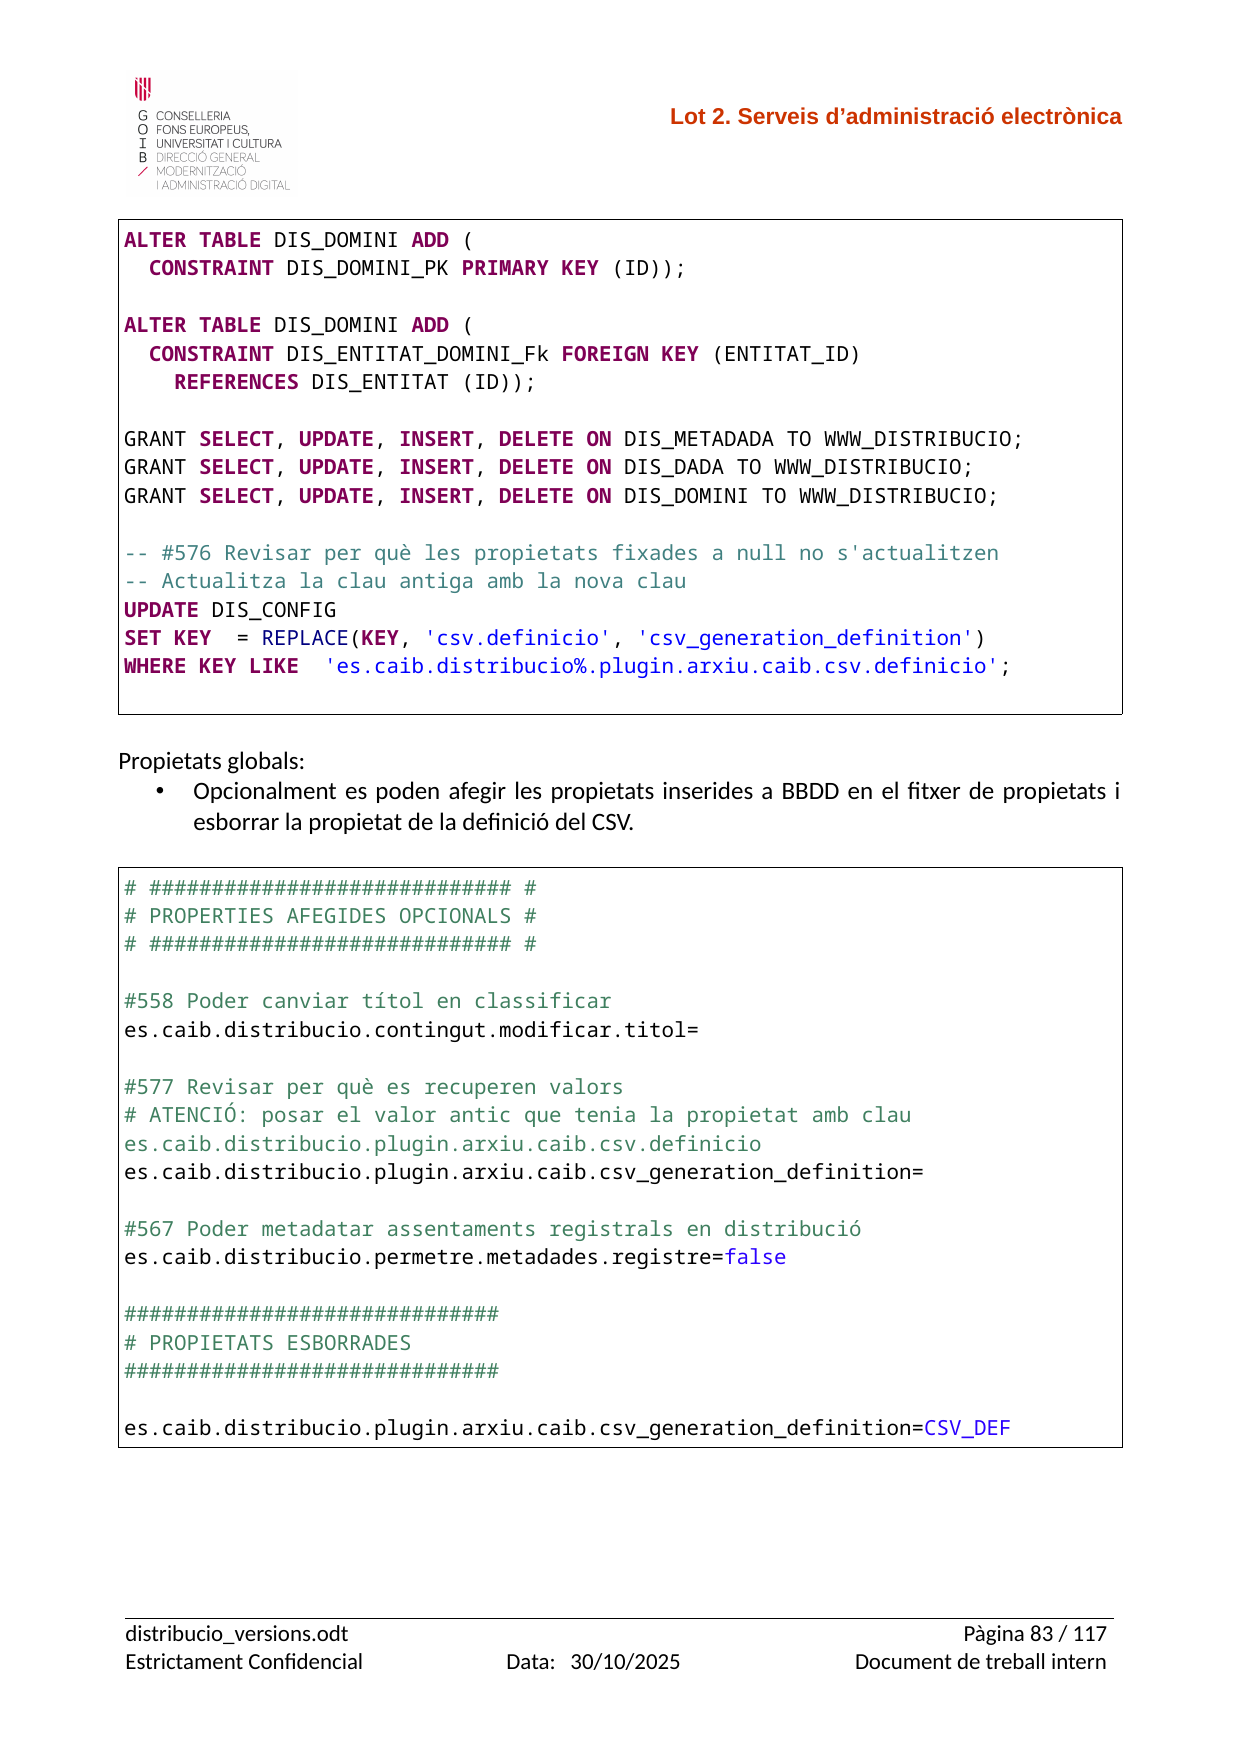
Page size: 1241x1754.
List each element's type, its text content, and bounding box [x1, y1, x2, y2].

text Propietats globals: [118, 745, 1122, 775]
table_header ALTER TABLE DIS_DOMINI ADD ( CONSTRAINT DIS_DOMINI_PK PRIMARY KEY (ID)); ALTER TABLE DIS_DOMINI ADD ( CONSTRAINT DIS_ENTITAT_DOMINI_Fk FOREIGN KEY (ENTITAT_ID) REFERENCES DIS_ENTITAT (ID)); GRANT SELECT, UPDATE, INSERT, DELETE ON DIS_METADADA TO WWW_DISTRIBUCIO; GRANT SELECT, UPDATE, INSERT, DELETE ON DIS_DADA TO WWW_DISTRIBUCIO; GRANT SELECT, UPDATE, INSERT, DELETE ON DIS_DOMINI TO WWW_DISTRIBUCIO; -- #576 Revisar per què les propietats fixades a null no s'actualitzen -- Actualitza la clau antiga amb la nova clau UPDATE DIS_CONFIG SET KEY = REPLACE(KEY, 'csv.definicio', 'csv_generation_definition') WHERE KEY LIKE 'es.caib.distribucio%.plugin.arxiu.caib.csv.definicio'; [119, 220, 1122, 714]
table_header # ############################# # # PROPERTIES AFEGIDES OPCIONALS # # ############################# # #558 Poder canviar títol en classificar es.caib.distribucio.contingut.modificar.titol= #577 Revisar per què es recuperen valors # ATENCIÓ: posar el valor antic que tenia la propietat amb clau es.caib.distribucio.plugin.arxiu.caib.csv.definicio es.caib.distribucio.plugin.arxiu.caib.csv_generation_definition= #567 Poder metadatar assentaments registrals en distribució es.caib.distribucio.permetre.metadades.registre=false ############################## # PROPIETATS ESBORRADES ############################## es.caib.distribucio.plugin.arxiu.caib.csv_generation_definition=CSV_DEF [119, 868, 1122, 1447]
list Opcionalment es poden afegir les propietats inserides a BBDD en el fitxer de propietats i esborrar la propietat de la definició del CSV. [156, 775, 1122, 836]
picture [126, 70, 299, 197]
